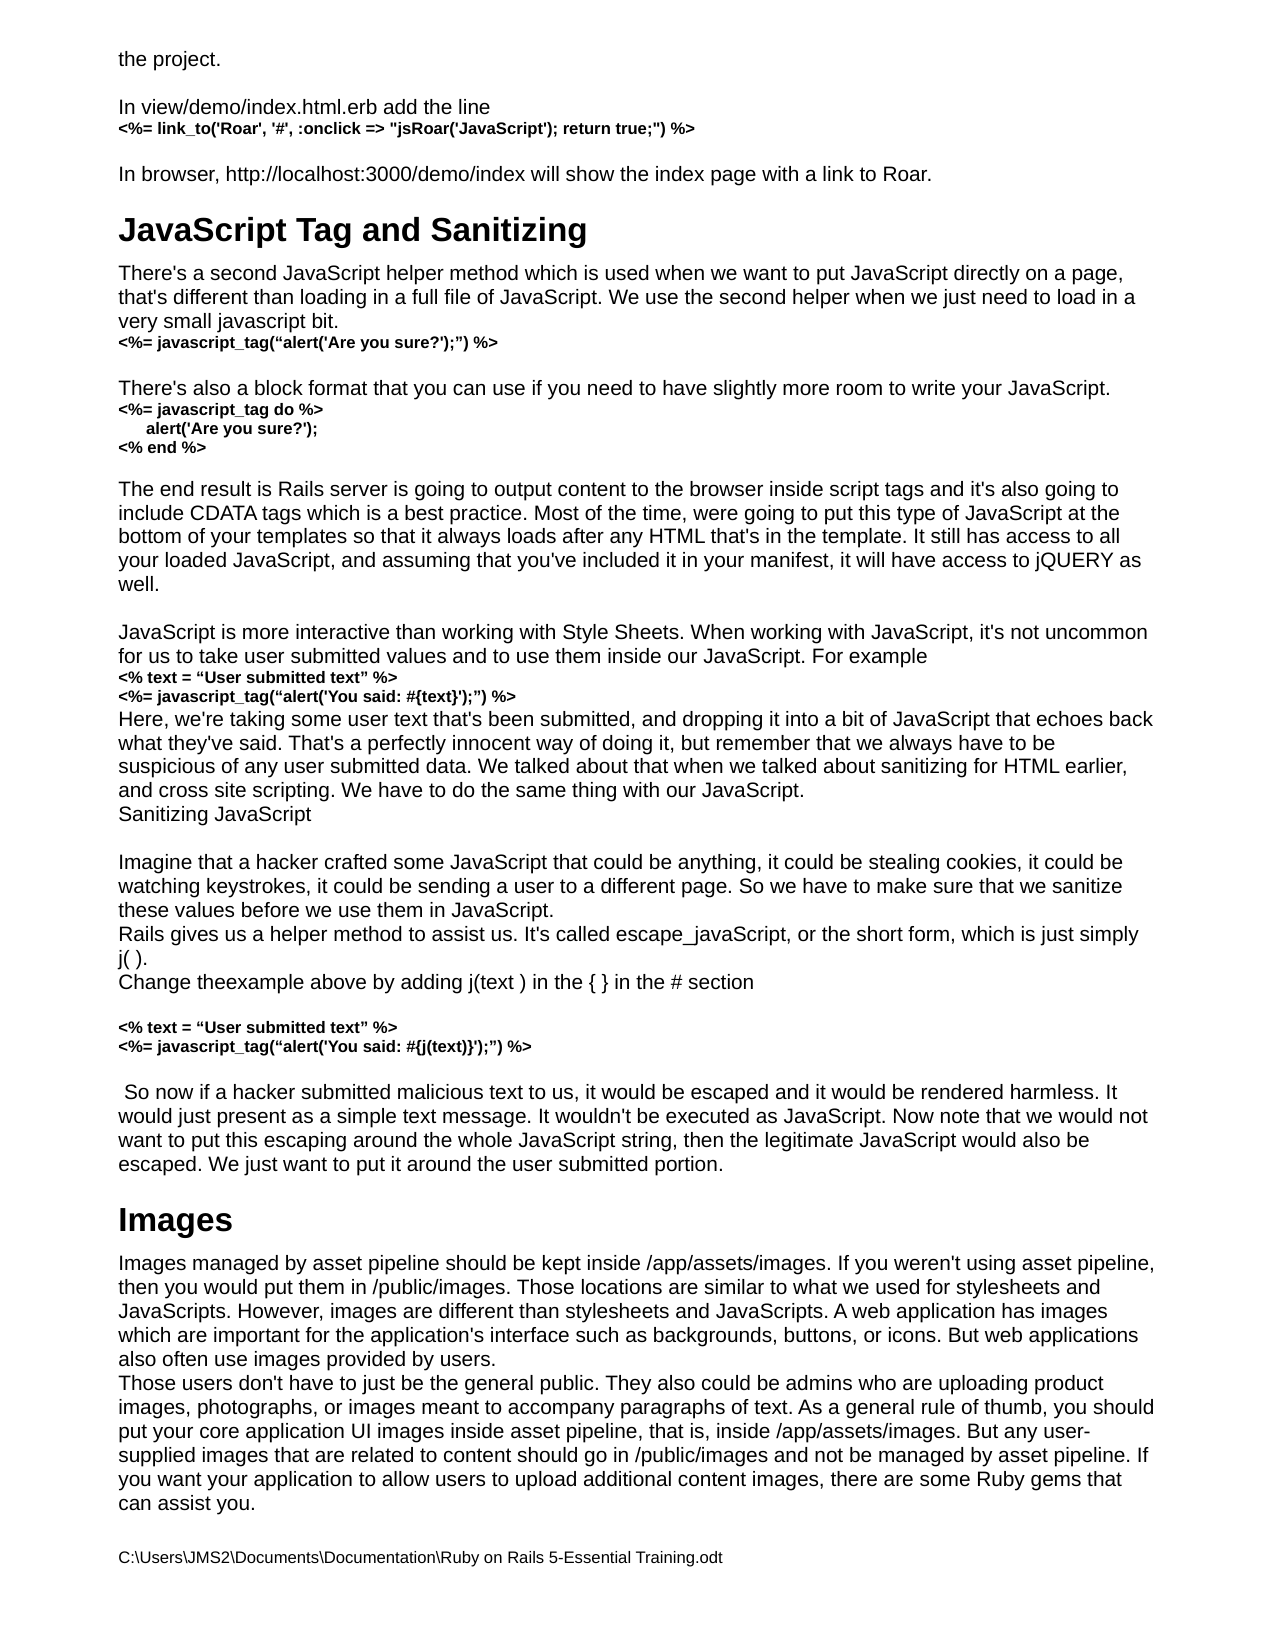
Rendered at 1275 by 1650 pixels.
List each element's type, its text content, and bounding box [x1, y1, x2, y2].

text Imagine that a hacker crafted some JavaScript that could be anything, it could be stealing cookies, it could be watching keystrokes, it could be sending a user to a different page. So we have to make sure that we sanitize these values before we use them in JavaScript. [118, 850, 1157, 922]
subtitle <% end %> [118, 438, 1157, 457]
text In view/demo/index.html.erb add the line [118, 95, 1157, 119]
text the project. [118, 47, 1157, 71]
subtitle <%= javascript_tag do %> [118, 400, 1157, 419]
subtitle JavaScript Tag and Sanitizing [118, 210, 1157, 248]
text There's a second JavaScript helper method which is used when we want to put JavaScript directly on a page, that's different than loading in a full file of JavaScript. We use the second helper when we just need to load in a very small javascript bit. [118, 261, 1157, 333]
text Rails gives us a helper method to assist us. It's called escape_javaScript, or the short form, which is just simply j( ). [118, 922, 1157, 970]
text So now if a hacker submitted malicious text to us, it would be escaped and it would be rendered harmless. It would just present as a simple text message. It wouldn't be executed as JavaScript. Now note that we would not want to put this escaping around the whole JavaScript string, then the legitimate JavaScript would also be escaped. We just want to put it around the user submitted portion. [118, 1080, 1157, 1176]
text Images managed by asset pipeline should be kept inside /app/assets/images. If you weren't using asset pipeline, then you would put them in /public/images. Those locations are similar to what we used for stylesheets and JavaScripts. However, images are different than stylesheets and JavaScripts. A web application has images which are important for the application's interface such as backgrounds, buttons, or icons. But web applications also often use images provided by users. [118, 1251, 1157, 1371]
text Here, we're taking some user text that's been submitted, and dropping it into a bit of JavaScript that echoes back what they've said. That's a perfectly innocent way of doing it, but remember that we always have to be suspicious of any user submitted data. We talked about that when we talked about sanitizing for HTML earlier, and cross site scripting. We have to do the same thing with our JavaScript. [118, 706, 1157, 802]
subtitle <%= javascript_tag(“alert('You said: #{j(text)}');”) %> [118, 1037, 1157, 1056]
subtitle <% text = “User submitted text” %> [118, 668, 1157, 687]
subtitle alert('Are you sure?'); [118, 419, 1157, 438]
text Change theexample above by adding j(text ) in the { } in the # section [118, 970, 1157, 994]
text Sanitizing JavaScript [118, 802, 1157, 826]
text Those users don't have to just be the general public. They also could be admins who are uploading product images, photographs, or images meant to accompany paragraphs of text. As a general rule of thumb, you should put your core application UI images inside asset pipeline, that is, inside /app/assets/images. But any user-supplied images that are related to content should go in /public/images and not be managed by asset pipeline. If you want your application to allow users to upload additional content images, there are some Ruby gems that can assist you. [118, 1371, 1157, 1514]
text There's also a block format that you can use if you need to have slightly more room to write your JavaScript. [118, 376, 1157, 400]
text The end result is Rails server is going to output content to the browser inside script tags and it's also going to include CDATA tags which is a best practice. Most of the time, were going to put this type of JavaScript at the bottom of your templates so that it always loads after any HTML that's in the template. It still has access to all your loaded JavaScript, and assuming that you've included it in your manifest, it will have access to jQUERY as well. [118, 476, 1157, 596]
subtitle <% text = “User submitted text” %> [118, 1018, 1157, 1037]
subtitle <%= javascript_tag(“alert('Are you sure?');”) %> [118, 333, 1157, 352]
subtitle <%= javascript_tag(“alert('You said: #{text}');”) %> [118, 687, 1157, 706]
subtitle <%= link_to('Roar', '#', :onclick => "jsRoar('JavaScript'); return true;") %> [118, 119, 1157, 138]
text In browser, http://localhost:3000/demo/index will show the index page with a link to Roar. [118, 162, 1157, 186]
subtitle Images [118, 1200, 1157, 1238]
text JavaScript is more interactive than working with Style Sheets. When working with JavaScript, it's not uncommon for us to take user submitted values and to use them inside our JavaScript. For example [118, 620, 1157, 668]
